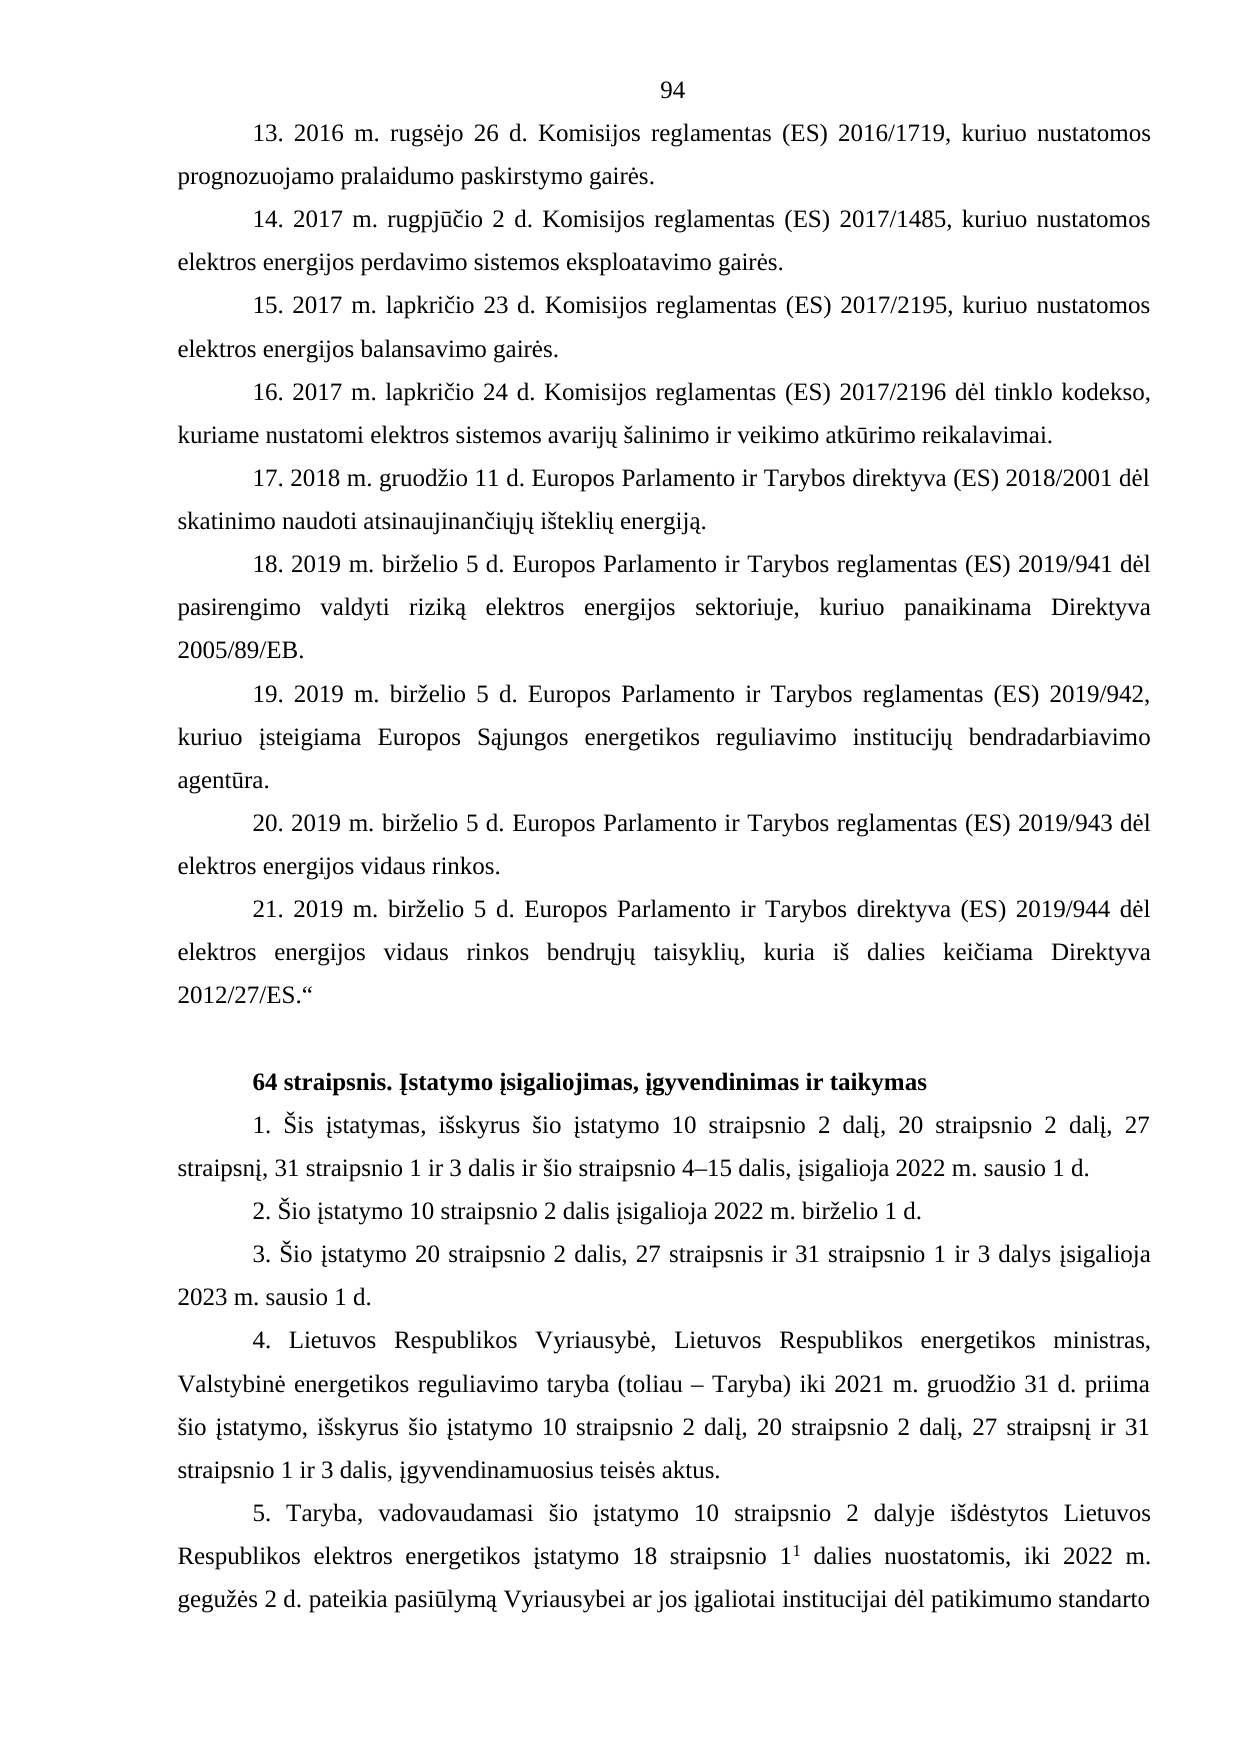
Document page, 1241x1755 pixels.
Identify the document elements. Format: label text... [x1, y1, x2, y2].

text 64 straipsnis. Įstatymo įsigaliojimas, įgyvendinimas ir taikymas [177, 1067, 1152, 1096]
text 16. 2017 m. lapkričio 24 d. Komisijos reglamentas (ES) 2017/2196 dėl tinklo kodekso, kuriame nustatomi elektros sistemos avarijų šalinimo ir veikimo atkūrimo reikalavimai. [177, 377, 1152, 449]
text 21. 2019 m. birželio 5 d. Europos Parlamento ir Tarybos direktyva (ES) 2019/944 dėl elektros energijos vidaus rinkos bendrųjų taisyklių, kuria iš dalies keičiama Direktyva 2012/27/ES.“ [177, 894, 1152, 1009]
text 14. 2017 m. rugpjūčio 2 d. Komisijos reglamentas (ES) 2017/1485, kuriuo nustatomos elektros energijos perdavimo sistemos eksploatavimo gairės. [177, 204, 1152, 276]
text 1. Šis įstatymas, išskyrus šio įstatymo 10 straipsnio 2 dalį, 20 straipsnio 2 dalį, 27 straipsnį, 31 straipsnio 1 ir 3 dalis ir šio straipsnio 4–15 dalis, įsigalioja 2022 m. sausio 1 d. [177, 1110, 1152, 1182]
text 15. 2017 m. lapkričio 23 d. Komisijos reglamentas (ES) 2017/2195, kuriuo nustatomos elektros energijos balansavimo gairės. [177, 291, 1152, 362]
text 3. Šio įstatymo 20 straipsnio 2 dalis, 27 straipsnis ir 31 straipsnio 1 ir 3 dalys įsigalioja 2023 m. sausio 1 d. [177, 1239, 1152, 1311]
text 17. 2018 m. gruodžio 11 d. Europos Parlamento ir Tarybos direktyva (ES) 2018/2001 dėl skatinimo naudoti atsinaujinančiųjų išteklių energiją. [177, 463, 1152, 535]
text 4. Lietuvos Respublikos Vyriausybė, Lietuvos Respublikos energetikos ministras, Valstybinė energetikos reguliavimo taryba (toliau – Taryba) iki 2021 m. gruodžio 31 d. priima šio įstatymo, išskyrus šio įstatymo 10 straipsnio 2 dalį, 20 straipsnio 2 dalį, 27 straipsnį ir 31 straipsnio 1 ir 3 dalis, įgyvendinamuosius teisės aktus. [177, 1326, 1152, 1484]
text 2. Šio įstatymo 10 straipsnio 2 dalis įsigalioja 2022 m. birželio 1 d. [177, 1196, 1152, 1225]
text 19. 2019 m. birželio 5 d. Europos Parlamento ir Tarybos reglamentas (ES) 2019/942, kuriuo įsteigiama Europos Sąjungos energetikos reguliavimo institucijų bendradarbiavimo agentūra. [177, 679, 1152, 794]
text 13. 2016 m. rugsėjo 26 d. Komisijos reglamentas (ES) 2016/1719, kuriuo nustatomos prognozuojamo pralaidumo paskirstymo gairės. [177, 118, 1152, 190]
text 18. 2019 m. birželio 5 d. Europos Parlamento ir Tarybos reglamentas (ES) 2019/941 dėl pasirengimo valdyti riziką elektros energijos sektoriuje, kuriuo panaikinama Direktyva 2005/89/EB. [177, 549, 1152, 664]
text 5. Taryba, vadovaudamasi šio įstatymo 10 straipsnio 2 dalyje išdėstytos Lietuvos Respublikos elektros energetikos įstatymo 18 straipsnio 11 dalies nuostatomis, iki 2022 m. gegužės 2 d. pateikia pasiūlymą Vyriausybei ar jos įgaliotai institucijai dėl patikimumo standarto [177, 1498, 1152, 1613]
text 20. 2019 m. birželio 5 d. Europos Parlamento ir Tarybos reglamentas (ES) 2019/943 dėl elektros energijos vidaus rinkos. [177, 808, 1152, 880]
